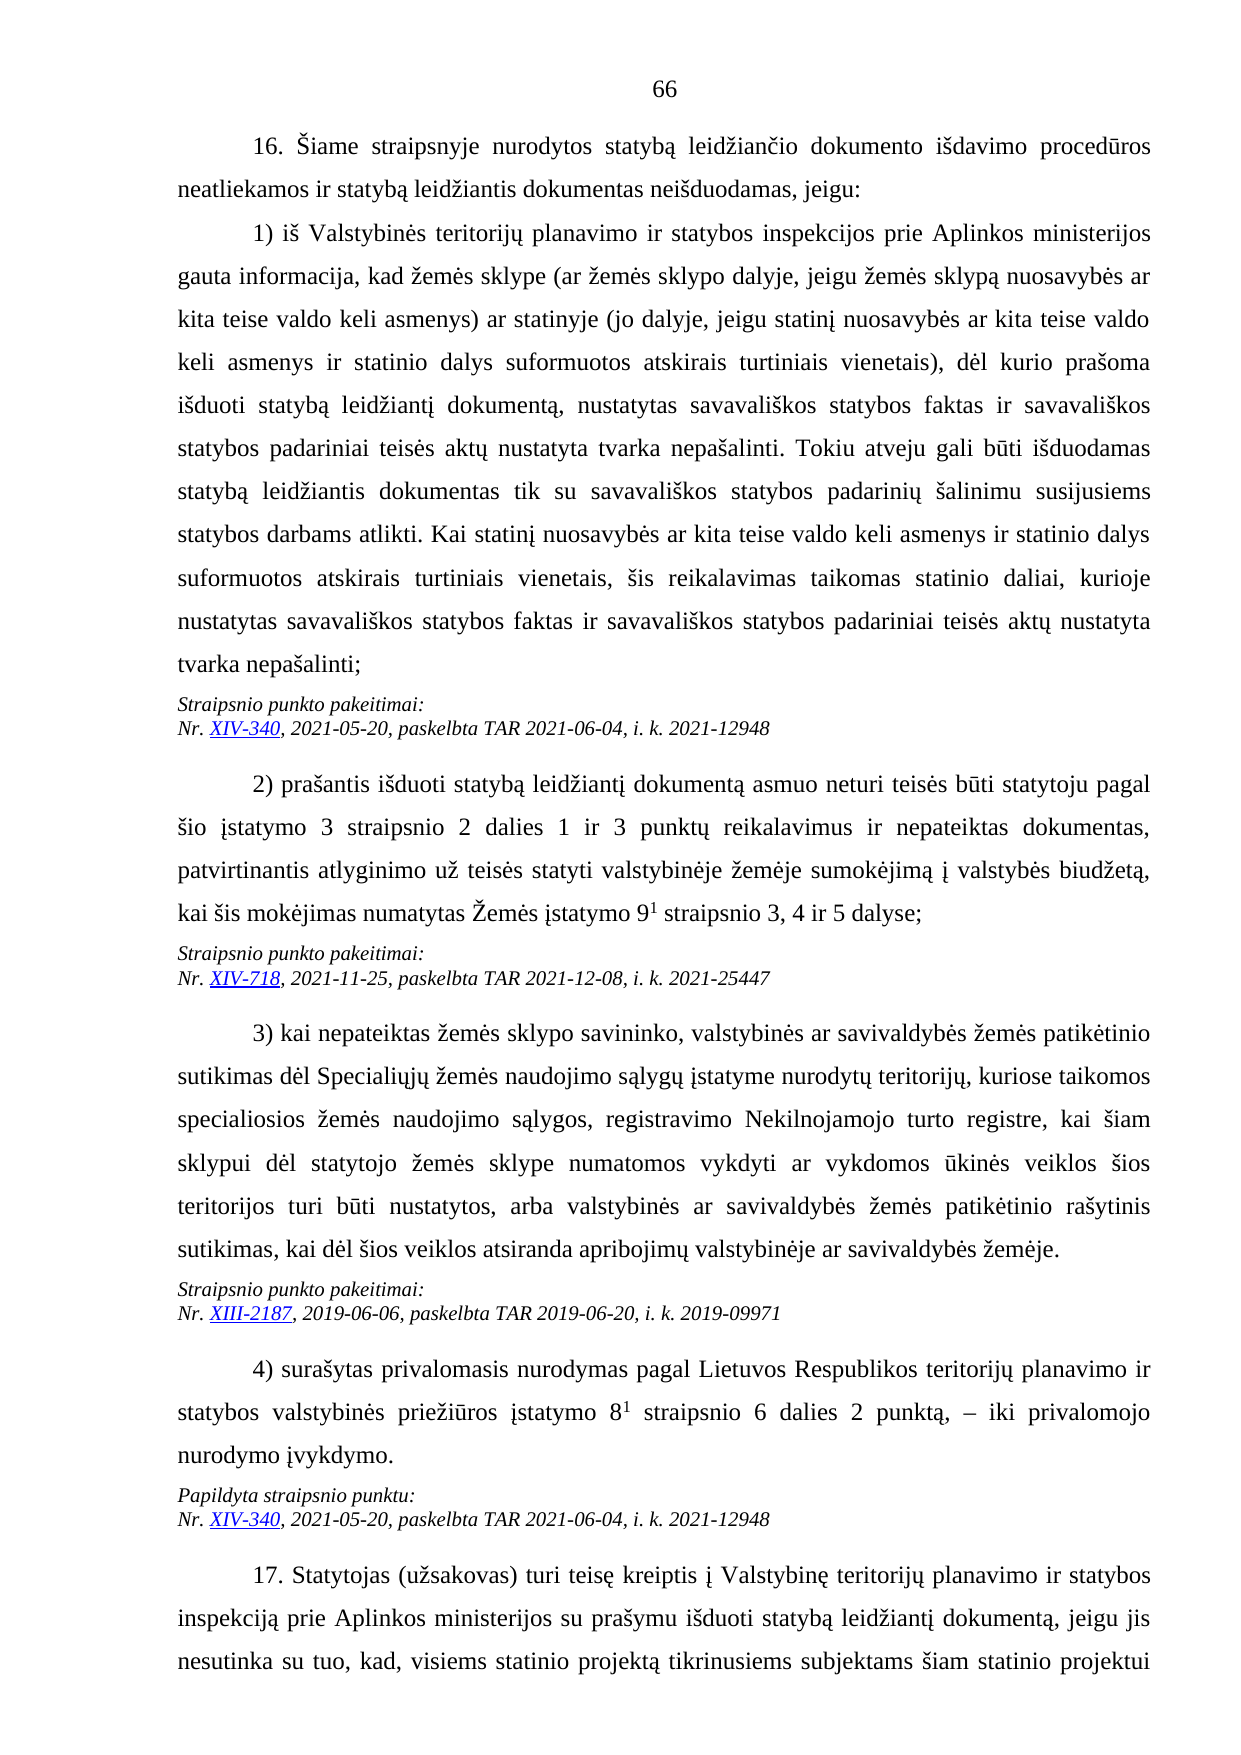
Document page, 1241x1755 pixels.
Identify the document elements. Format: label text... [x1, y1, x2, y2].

text Nr. XIV-340, 2021-05-20, paskelbta TAR 2021-06-04, i. k. 2021-12948 [177, 1507, 1152, 1531]
text 17. Statytojas (užsakovas) turi teisę kreiptis į Valstybinę teritorijų planavimo ir statybos inspekciją prie Aplinkos ministerijos su prašymu išduoti statybą leidžiantį dokumentą, jeigu jis nesutinka su tuo, kad, visiems statinio projektą tikrinusiems subjektams šiam statinio projektui [177, 1560, 1152, 1675]
text Straipsnio punkto pakeitimai: [177, 692, 1152, 716]
text 1) iš Valstybinės teritorijų planavimo ir statybos inspekcijos prie Aplinkos ministerijos gauta informacija, kad žemės sklype (ar žemės sklypo dalyje, jeigu žemės sklypą nuosavybės ar kita teise valdo keli asmenys) ar statinyje (jo dalyje, jeigu statinį nuosavybės ar kita teise valdo keli asmenys ir statinio dalys suformuotos atskirais turtiniais vienetais), dėl kurio prašoma išduoti statybą leidžiantį dokumentą, nustatytas savavališkos statybos faktas ir savavališkos statybos padariniai teisės aktų nustatyta tvarka nepašalinti. Tokiu atveju gali būti išduodamas statybą leidžiantis dokumentas tik su savavališkos statybos padarinių šalinimu susijusiems statybos darbams atlikti. Kai statinį nuosavybės ar kita teise valdo keli asmenys ir statinio dalys suformuotos atskirais turtiniais vienetais, šis reikalavimas taikomas statinio daliai, kurioje nustatytas savavališkos statybos faktas ir savavališkos statybos padariniai teisės aktų nustatyta tvarka nepašalinti; [177, 218, 1152, 678]
text 3) kai nepateiktas žemės sklypo savininko, valstybinės ar savivaldybės žemės patikėtinio sutikimas dėl Specialiųjų žemės naudojimo sąlygų įstatyme nurodytų teritorijų, kuriose taikomos specialiosios žemės naudojimo sąlygos, registravimo Nekilnojamojo turto registre, kai šiam sklypui dėl statytojo žemės sklype numatomos vykdyti ar vykdomos ūkinės veiklos šios teritorijos turi būti nustatytos, arba valstybinės ar savivaldybės žemės patikėtinio rašytinis sutikimas, kai dėl šios veiklos atsiranda apribojimų valstybinėje ar savivaldybės žemėje. [177, 1018, 1152, 1263]
text Nr. XIII-2187, 2019-06-06, paskelbta TAR 2019-06-20, i. k. 2019-09971 [177, 1301, 1152, 1325]
text Papildyta straipsnio punktu: [177, 1483, 1152, 1507]
text 16. Šiame straipsnyje nurodytos statybą leidžiančio dokumento išdavimo procedūros neatliekamos ir statybą leidžiantis dokumentas neišduodamas, jeigu: [177, 131, 1152, 203]
text 2) prašantis išduoti statybą leidžiantį dokumentą asmuo neturi teisės būti statytoju pagal šio įstatymo 3 straipsnio 2 dalies 1 ir 3 punktų reikalavimus ir nepateiktas dokumentas, patvirtinantis atlyginimo už teisės statyti valstybinėje žemėje sumokėjimą į valstybės biudžetą, kai šis mokėjimas numatytas Žemės įstatymo 91 straipsnio 3, 4 ir 5 dalyse; [177, 769, 1152, 927]
text Nr. XIV-718, 2021-11-25, paskelbta TAR 2021-12-08, i. k. 2021-25447 [177, 965, 1152, 989]
text Straipsnio punkto pakeitimai: [177, 1277, 1152, 1301]
text Straipsnio punkto pakeitimai: [177, 941, 1152, 965]
text 4) surašytas privalomasis nurodymas pagal Lietuvos Respublikos teritorijų planavimo ir statybos valstybinės priežiūros įstatymo 81 straipsnio 6 dalies 2 punktą, – iki privalomojo nurodymo įvykdymo. [177, 1354, 1152, 1469]
text Nr. XIV-340, 2021-05-20, paskelbta TAR 2021-06-04, i. k. 2021-12948 [177, 716, 1152, 740]
